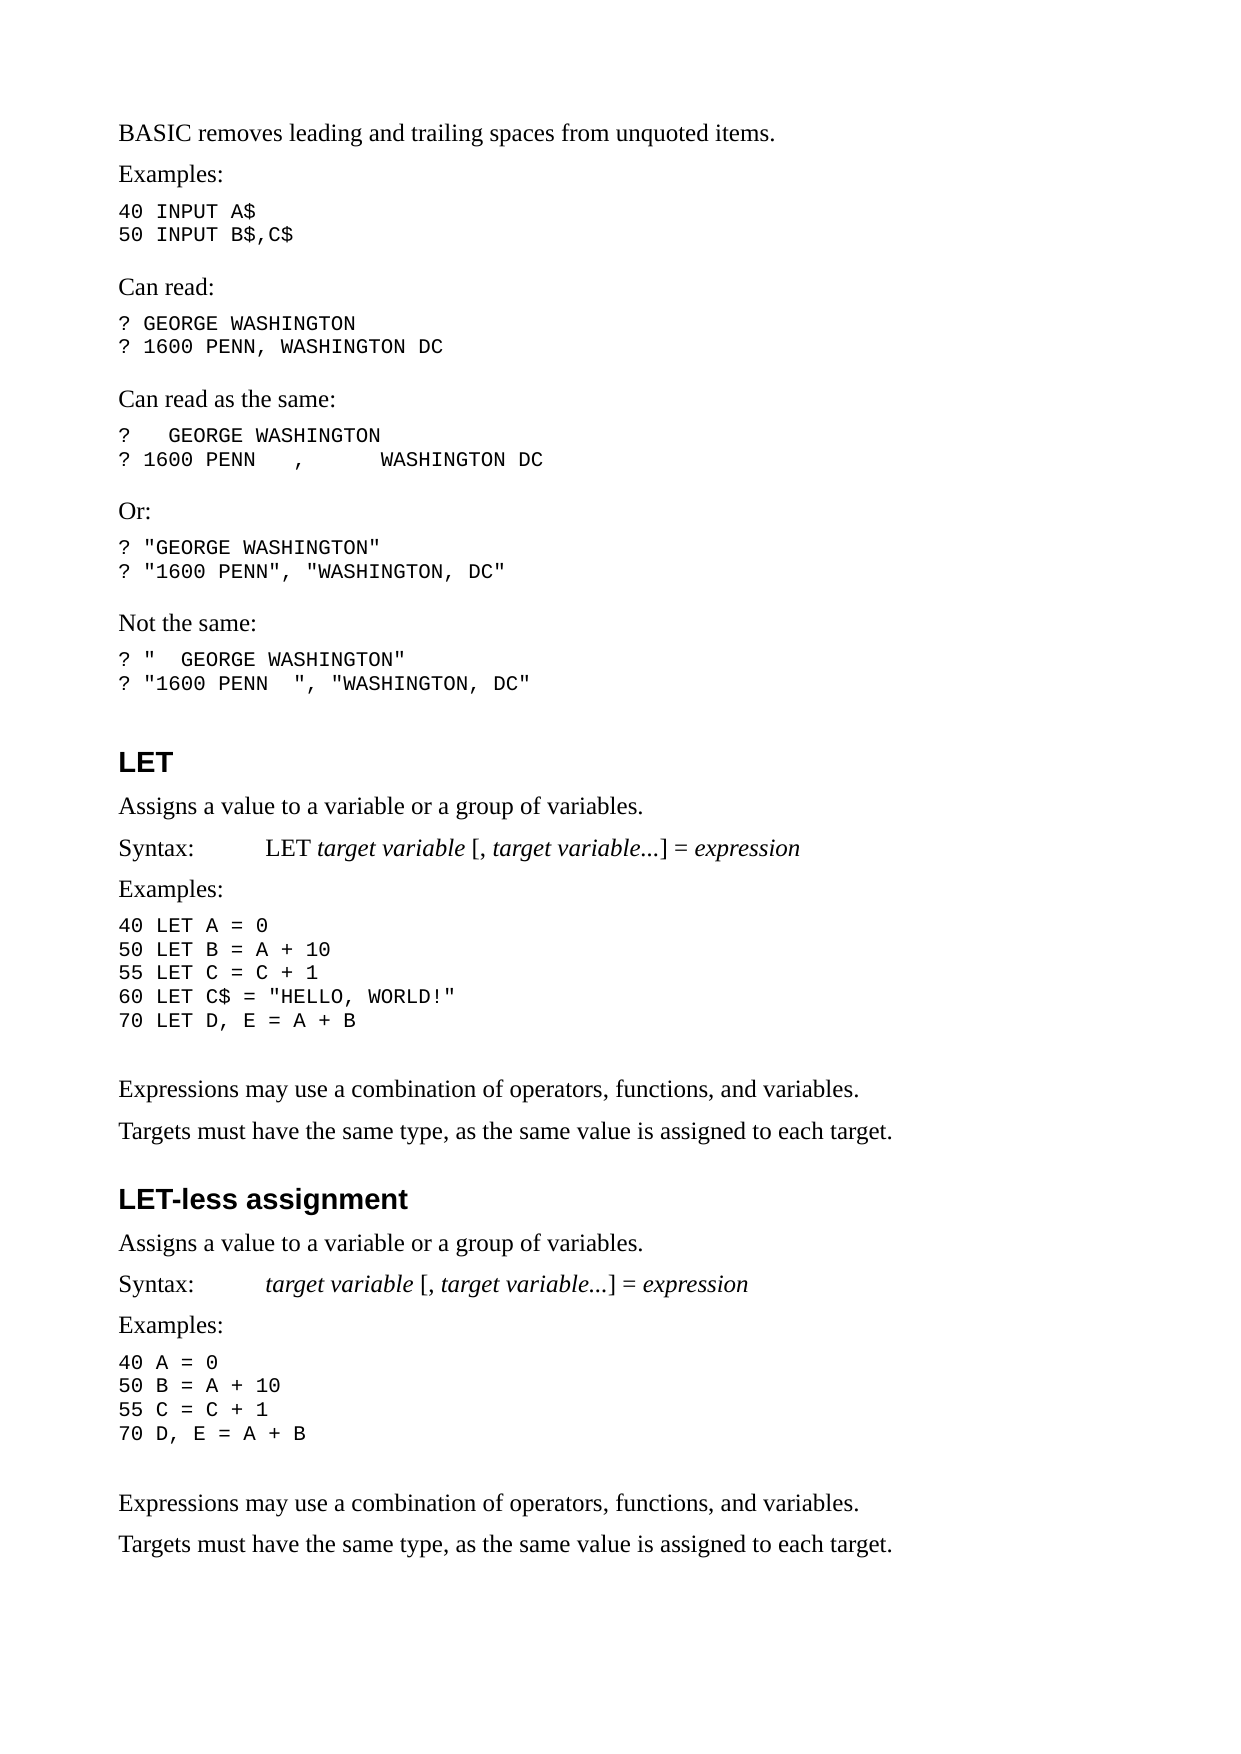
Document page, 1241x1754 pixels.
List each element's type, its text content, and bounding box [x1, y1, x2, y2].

text 70 D, E = A + B [118, 1423, 1122, 1446]
text Syntax: target variable [, target variable...] = expression [118, 1269, 1122, 1298]
text Expressions may use a combination of operators, functions, and variables. [118, 1488, 1122, 1516]
text 40 INPUT A$ [118, 201, 1122, 224]
text 50 B = A + 10 [118, 1376, 1122, 1399]
text 60 LET C$ = "HELLO, WORLD!" [118, 986, 1122, 1010]
text 70 LET D, E = A + B [118, 1010, 1122, 1033]
text Expressions may use a combination of operators, functions, and variables. [118, 1074, 1122, 1103]
text Can read as the same: [118, 384, 1122, 412]
text 55 LET C = C + 1 [118, 962, 1122, 986]
text ? "1600 PENN", "WASHINGTON, DC" [118, 561, 1122, 584]
text Examples: [118, 874, 1122, 903]
text Examples: [118, 1311, 1122, 1339]
text Assigns a value to a variable or a group of variables. [118, 791, 1122, 820]
text Not the same: [118, 608, 1122, 637]
text ? GEORGE WASHINGTON [118, 313, 1122, 336]
text BASIC removes leading and trailing spaces from unquoted items. [118, 118, 1122, 147]
text 40 LET A = 0 [118, 915, 1122, 939]
text ? "1600 PENN ", "WASHINGTON, DC" [118, 673, 1122, 697]
text ? 1600 PENN , WASHINGTON DC [118, 449, 1122, 472]
text Syntax: LET target variable [, target variable...] = expression [118, 833, 1122, 861]
text Examples: [118, 159, 1122, 188]
text ? GEORGE WASHINGTON [118, 425, 1122, 449]
text Can read: [118, 272, 1122, 300]
text 40 A = 0 [118, 1352, 1122, 1376]
text 50 INPUT B$,C$ [118, 224, 1122, 248]
text 55 C = C + 1 [118, 1399, 1122, 1423]
text ? 1600 PENN, WASHINGTON DC [118, 336, 1122, 360]
subtitle LET-less assignment [118, 1182, 1122, 1216]
text 50 LET B = A + 10 [118, 939, 1122, 962]
text Assigns a value to a variable or a group of variables. [118, 1228, 1122, 1257]
text Targets must have the same type, as the same value is assigned to each target. [118, 1116, 1122, 1144]
text ? " GEORGE WASHINGTON" [118, 649, 1122, 673]
text Targets must have the same type, as the same value is assigned to each target. [118, 1529, 1122, 1558]
text ? "GEORGE WASHINGTON" [118, 537, 1122, 561]
text Or: [118, 496, 1122, 525]
subtitle LET [118, 745, 1122, 779]
